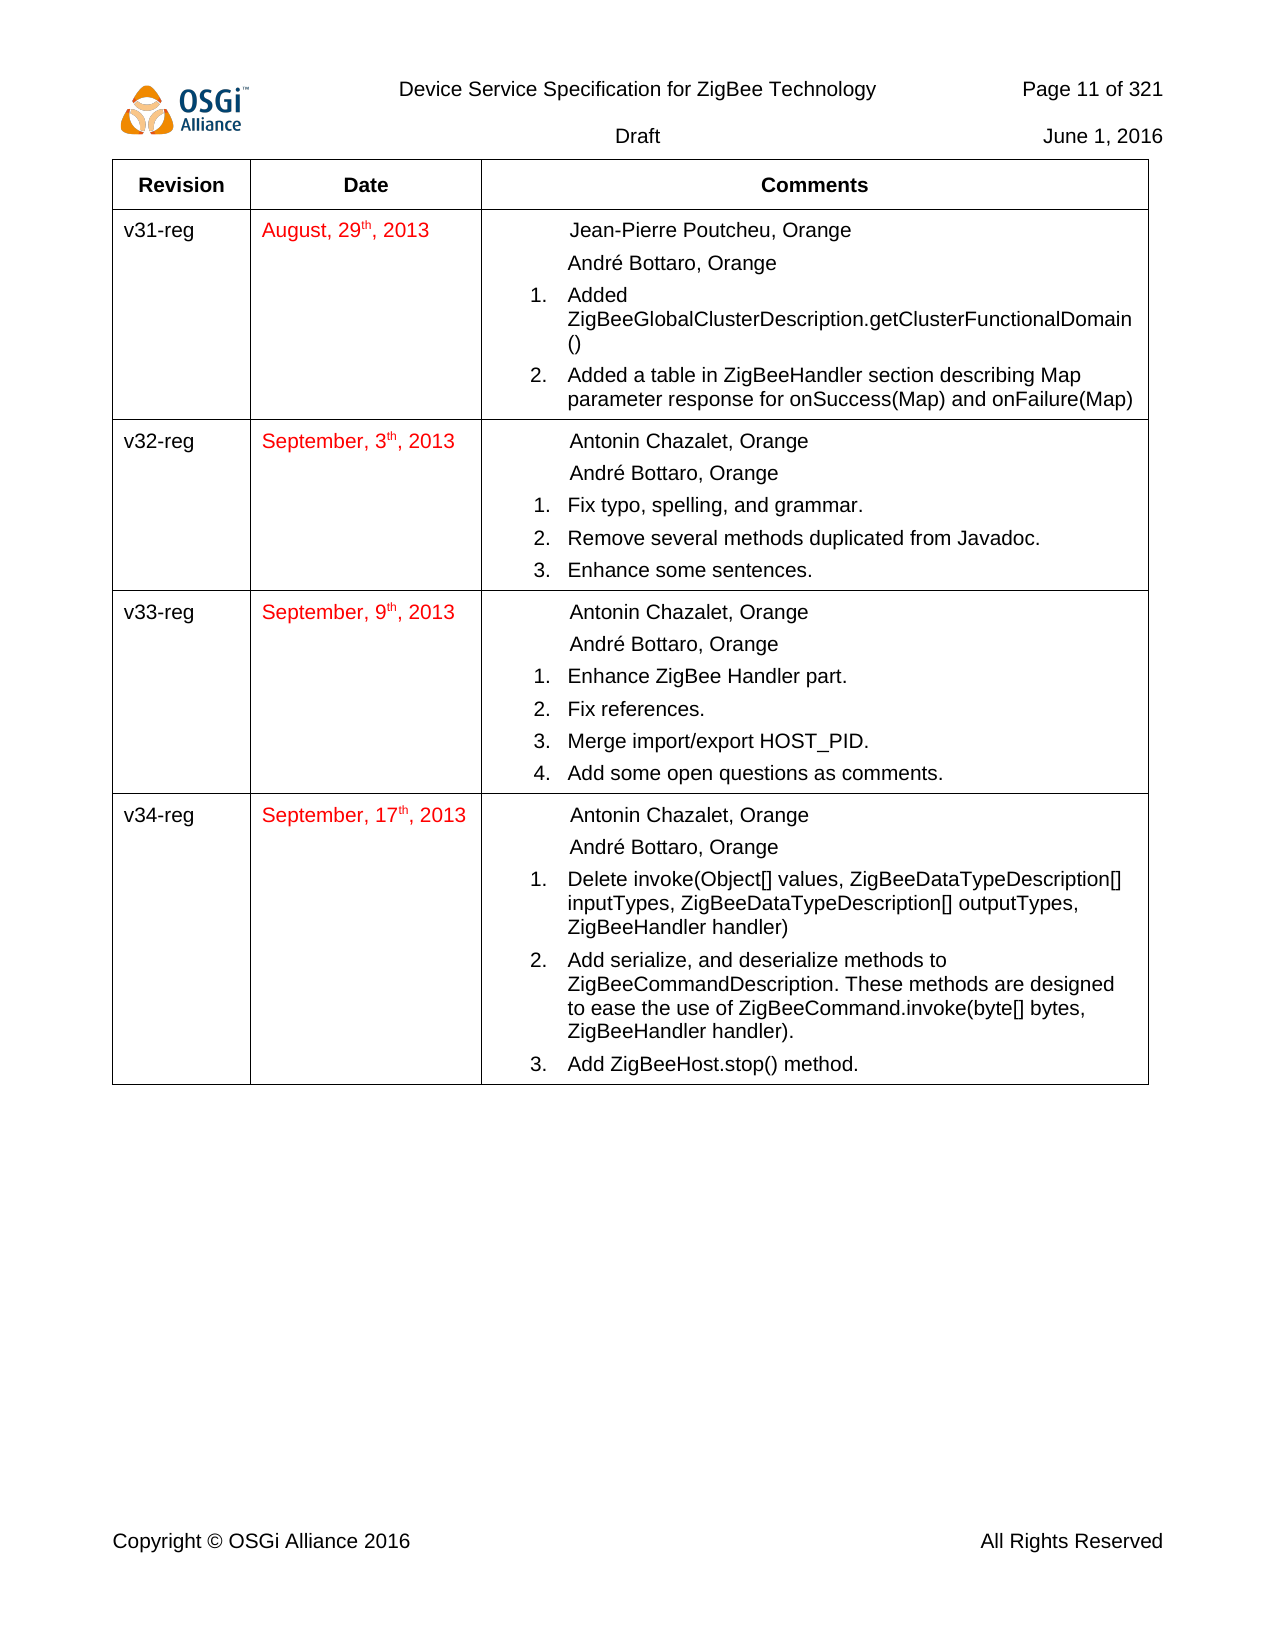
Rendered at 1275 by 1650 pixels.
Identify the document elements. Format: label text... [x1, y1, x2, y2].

table_cell v32-reg [113, 420, 250, 590]
table_cell v34-reg [113, 794, 250, 1084]
table_cell September, 3th, 2013 [251, 420, 481, 590]
table_cell v33-reg [113, 591, 250, 793]
table_cell Antonin Chazalet, Orange André Bottaro, Orange Fix typo, spelling, and grammar. Remove several methods duplicated from Javadoc. Enhance some sentences. [482, 420, 1148, 590]
picture [113, 78, 257, 142]
table_header Revision [113, 160, 250, 209]
table_cell September, 9th, 2013 [251, 591, 481, 793]
table_cell August, 29th, 2013 [251, 210, 481, 419]
table_header Comments [482, 160, 1148, 209]
table_cell September, 17th, 2013 [251, 794, 481, 1084]
table_cell Jean-Pierre Poutcheu, Orange André Bottaro, Orange Added ZigBeeGlobalClusterDescription.getClusterFunctionalDomain() Added a table in ZigBeeHandler section describing Map parameter response for onSuccess(Map) and onFailure(Map) [482, 210, 1148, 419]
table_header Date [251, 160, 481, 209]
table_cell Antonin Chazalet, Orange André Bottaro, Orange Delete invoke(Object[] values, ZigBeeDataTypeDescription[] inputTypes, ZigBeeDataTypeDescription[] outputTypes, ZigBeeHandler handler) Add serialize, and deserialize methods to ZigBeeCommandDescription. These methods are designed to ease the use of ZigBeeCommand.invoke(byte[] bytes, ZigBeeHandler handler). Add ZigBeeHost.stop() method. [482, 794, 1148, 1084]
table_cell v31-reg [113, 210, 250, 419]
table_cell Antonin Chazalet, Orange André Bottaro, Orange Enhance ZigBee Handler part. Fix references. Merge import/export HOST_PID. Add some open questions as comments. [482, 591, 1148, 793]
